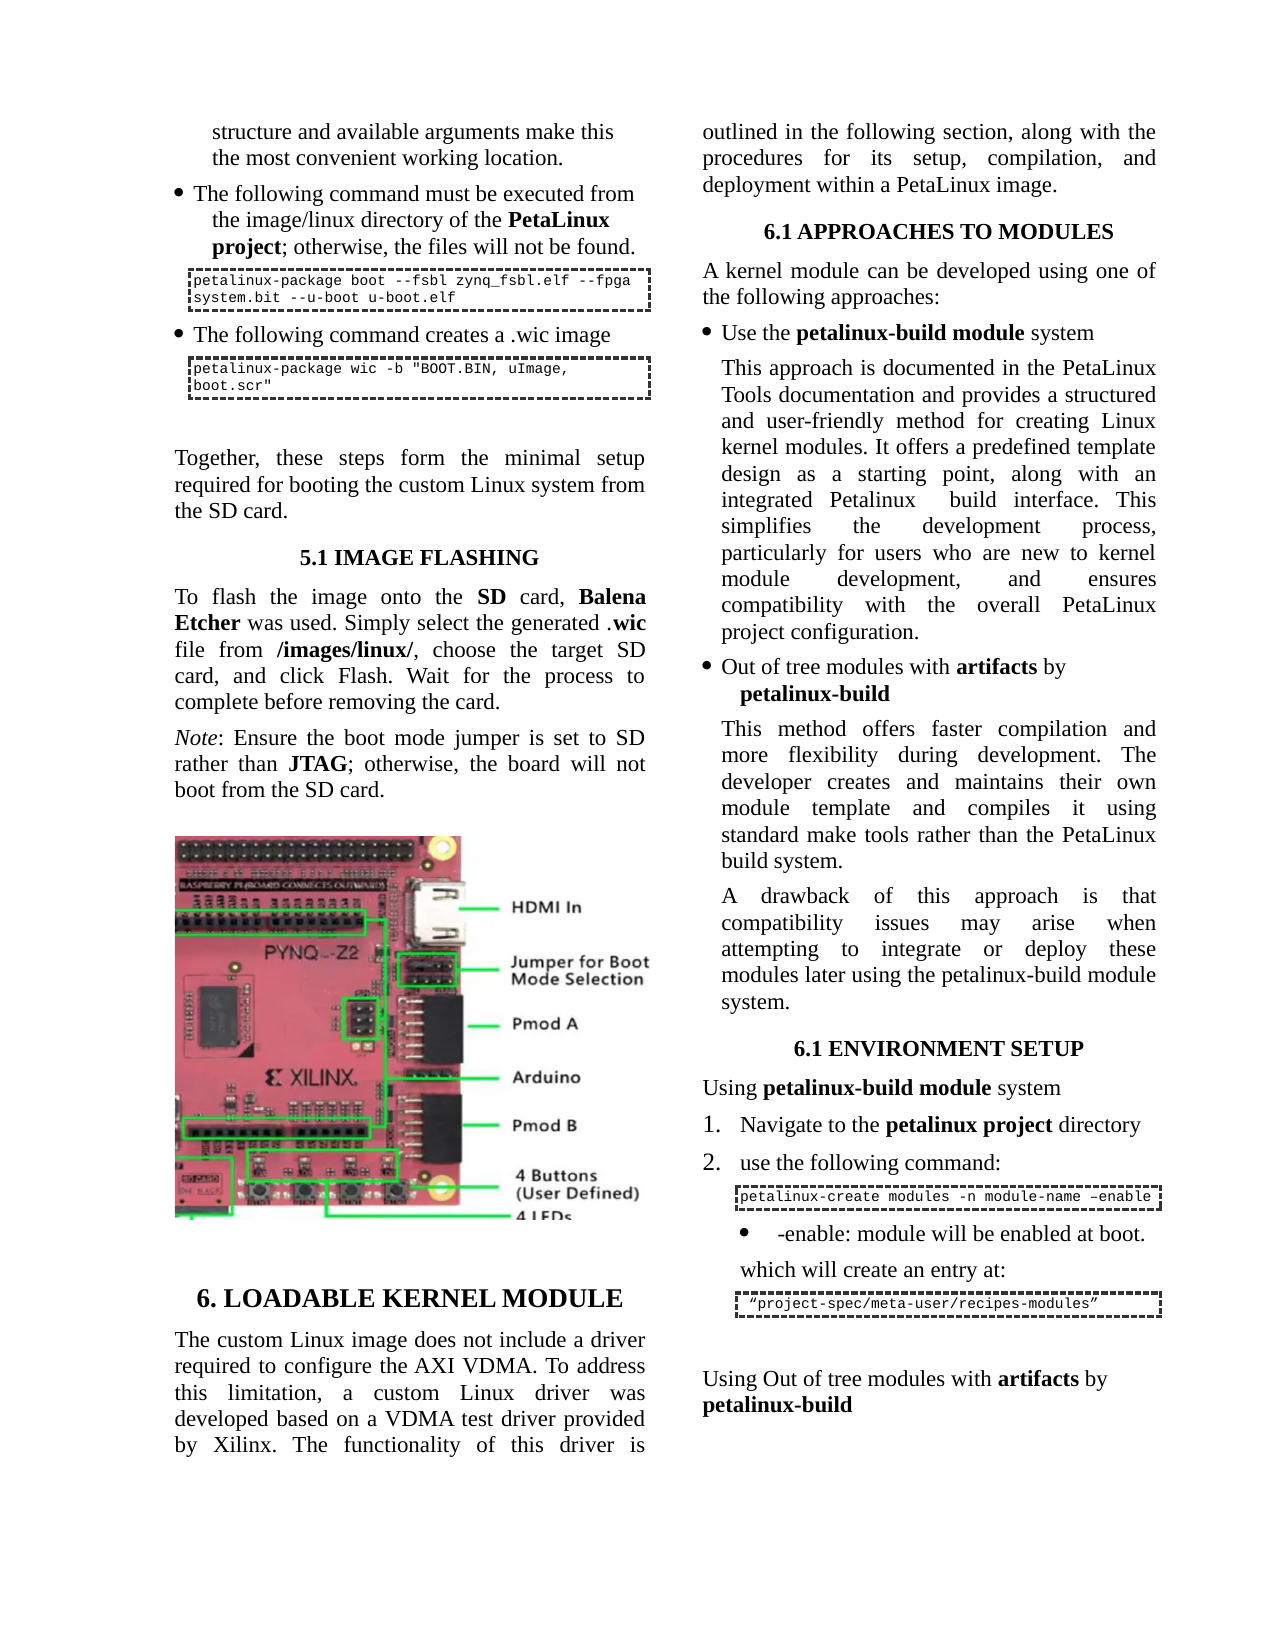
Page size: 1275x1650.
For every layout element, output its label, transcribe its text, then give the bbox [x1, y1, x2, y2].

list This method offers faster compilation and more flexibility during development. The developer creates and maintains their own module template and compiles it using standard make tools rather than the PetaLinux build system. [683, 715, 1157, 873]
text Note: Ensure the boot mode jumper is set to SD rather than JTAG; otherwise, the board will not boot from the SD card. [174, 724, 646, 803]
picture [174, 836, 650, 1220]
list structure and available arguments make this the most convenient working location. [174, 118, 646, 171]
list The following command must be executed from the image/linux directory of the PetaLinux project; otherwise, the files will not be found. [174, 180, 646, 259]
text “project-spec/meta-user/recipes-modules” [734, 1291, 1162, 1318]
text petalinux-package boot --fsbl zynq_fsbl.elf --fpga system.bit --u-boot u-boot.elf [188, 268, 646, 312]
list This approach is documented in the PetaLinux Tools documentation and provides a structured and user-friendly method for creating Linux kernel modules. It offers a predefined template design as a starting point, along with an integrated Petalinux build interface. This simplifies the development process, particularly for users who are new to kernel module development, and ensures compatibility with the overall PetaLinux project configuration. [683, 354, 1157, 644]
subtitle 6.1 APPROACHES TO MODULES [683, 218, 1157, 244]
list Using petalinux-build module system [702, 1074, 1157, 1100]
list Out of tree modules with artifacts by petalinux-build [702, 653, 1157, 706]
list The following command creates a .wic image [174, 321, 646, 347]
text The custom Linux image does not include a driver required to configure the AXI VDMA. To address this limitation, a custom Linux driver was developed based on a VDMA test driver provided by Xilinx. The functionality of this driver is [174, 1326, 646, 1458]
list Use the petalinux-build module system [702, 318, 1157, 345]
subtitle 5.1 IMAGE FLASHING [156, 544, 646, 571]
text petalinux-create modules -n module-name –enable [734, 1184, 1162, 1211]
text Together, these steps form the minimal setup required for booting the custom Linux system from the SD card. [174, 444, 646, 523]
text To flash the image onto the SD card, Balena Etcher was used. Simply select the generated .wic file from /images/linux/, choose the target SD card, and click Flash. Wait for the process to complete before removing the card. [174, 583, 646, 715]
subtitle 6. LOADABLE KERNEL MODULE [174, 1282, 646, 1313]
list Using Out of tree modules with artifacts by petalinux-build [702, 1365, 1157, 1418]
subtitle 6.1 ENVIRONMENT SETUP [683, 1035, 1157, 1061]
list A drawback of this approach is that compatibility issues may arise when attempting to integrate or deploy these modules later using the petalinux-build module system. [683, 882, 1157, 1014]
text which will create an entry at: [740, 1256, 1157, 1282]
list -enable: module will be enabled at boot. [740, 1220, 1157, 1247]
text A kernel module can be developed using one of the following approaches: [702, 257, 1157, 309]
text petalinux-package wic -b "BOOT.BIN, uImage, boot.scr" [188, 356, 646, 400]
list use the following command: [702, 1147, 1157, 1176]
list Navigate to the petalinux project directory [702, 1109, 1157, 1138]
text outlined in the following section, along with the procedures for its setup, compilation, and deployment within a PetaLinux image. [702, 118, 1157, 197]
